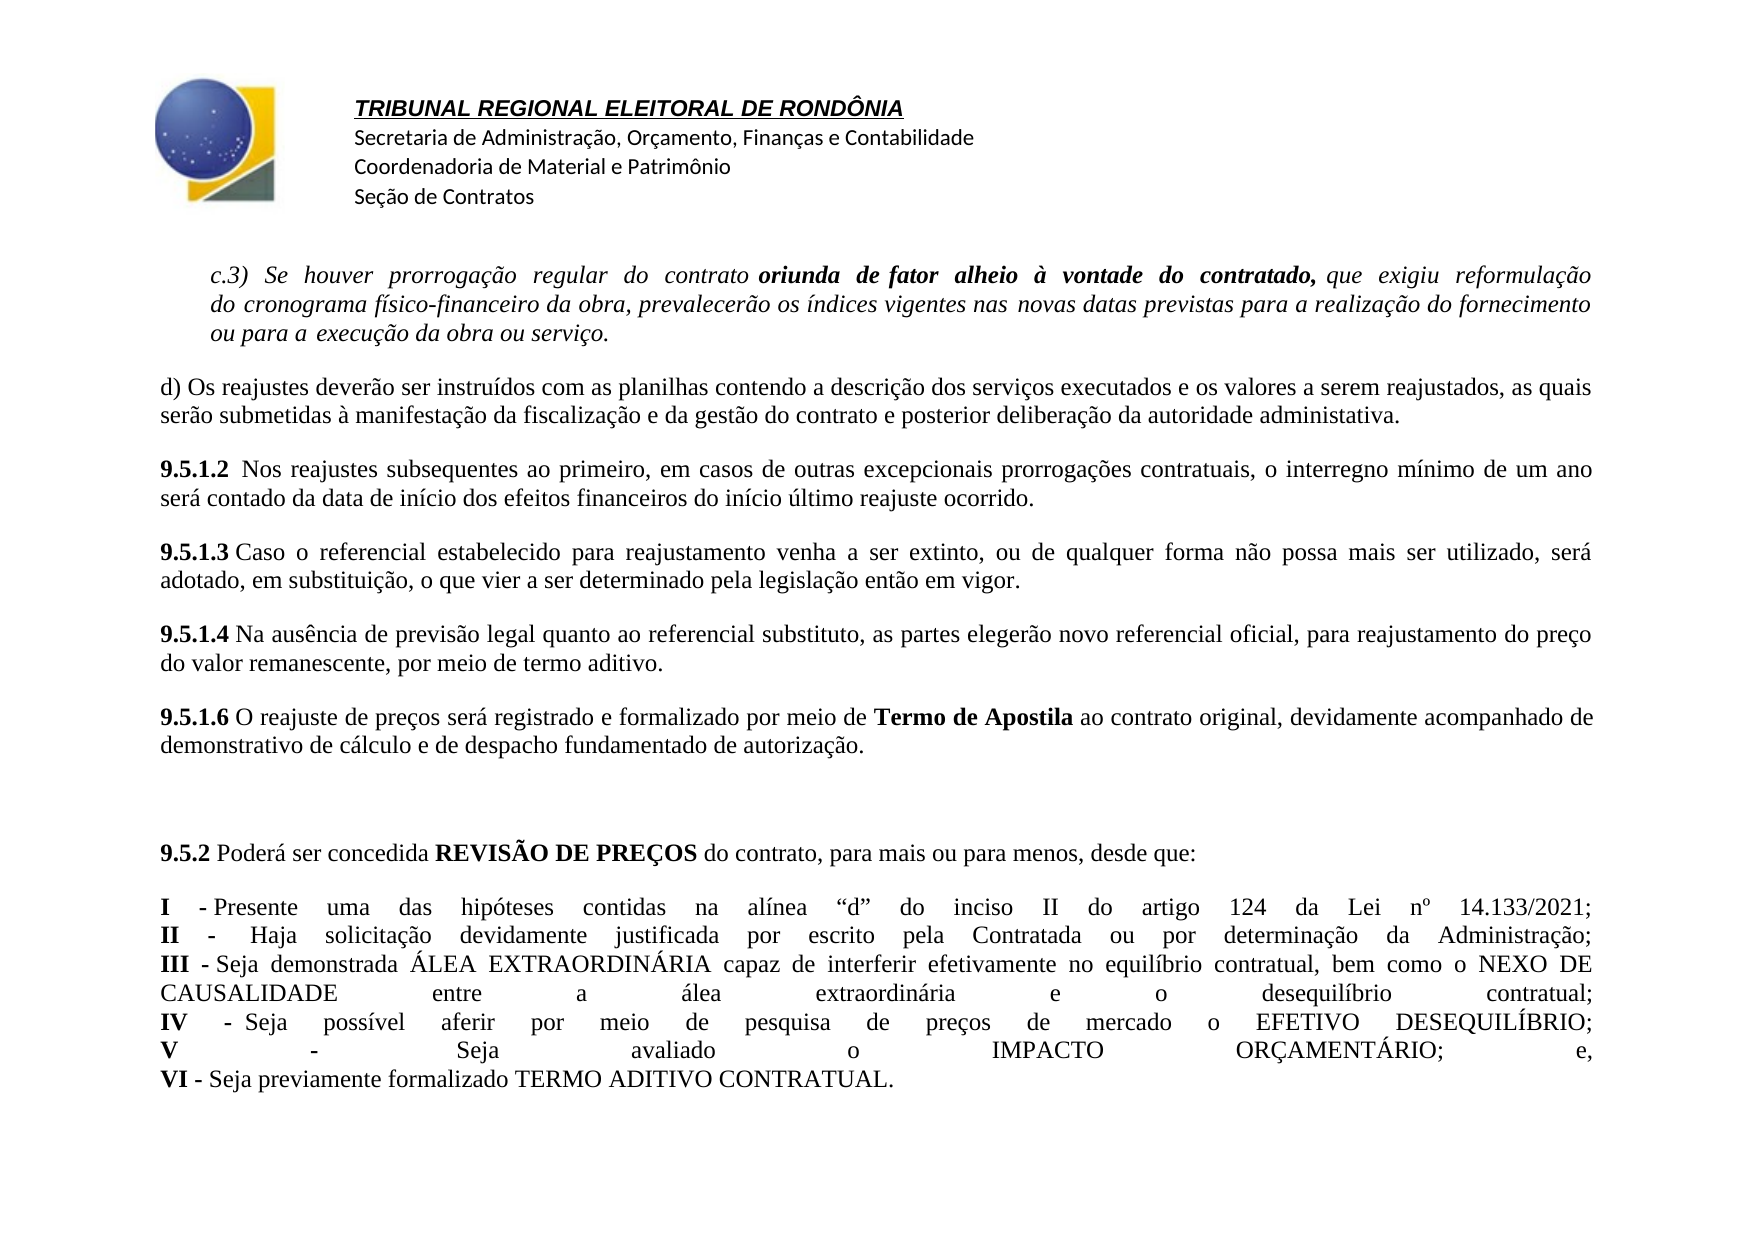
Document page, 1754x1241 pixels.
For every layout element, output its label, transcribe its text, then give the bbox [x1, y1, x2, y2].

text I - Presente uma das hipóteses contidas na alínea “d” do inciso II do artigo 124 da Lei nº 14.133/2021; II - Haja solicitação devidamente justificada por escrito pela Contratada ou por determinação da Administração; III - Seja demonstrada ÁLEA EXTRAORDINÁRIA capaz de interferir efetivamente no equilíbrio contratual, bem como o NEXO DE CAUSALIDADE entre a álea extraordinária e o desequilíbrio contratual; IV - Seja possível aferir por meio de pesquisa de preços de mercado o EFETIVO DESEQUILÍBRIO; V - Seja avaliado o IMPACTO ORÇAMENTÁRIO; e, VI - Seja previamente formalizado TERMO ADITIVO CONTRATUAL. [160, 892, 1594, 1093]
text 9.5.1.3 Caso o referencial estabelecido para reajustamento venha a ser extinto, ou de qualquer forma não possa mais ser utilizado, será adotado, em substituição, o que vier a ser determinado pela legislação então em vigor. [160, 537, 1594, 594]
text d) Os reajustes deverão ser instruídos com as planilhas contendo a descrição dos serviços executados e os valores a serem reajustados, as quais serão submetidas à manifestação da fiscalização e da gestão do contrato e posterior deliberação da autoridade administativa. [160, 372, 1594, 429]
text 9.5.1.6 O reajuste de preços será registrado e formalizado por meio de Termo de Apostila ao contrato original, devidamente acompanhado de demonstrativo de cálculo e de despacho fundamentado de autorização. [160, 702, 1594, 759]
text 9.5.1.4 Na ausência de previsão legal quanto ao referencial substituto, as partes elegerão novo referencial oficial, para reajustamento do preço do valor remanescente, por meio de termo aditivo. [160, 619, 1594, 677]
text c.3) Se houver prorrogação regular do contrato oriunda de fator alheio à vontade do contratado, que exigiu reformulação do cronograma físico-financeiro da obra, prevalecerão os índices vigentes nas novas datas previstas para a realização do fornecimento ou para a execução da obra ou serviço. [210, 261, 1594, 347]
text 9.5.1.2 Nos reajustes subsequentes ao primeiro, em casos de outras excepcionais prorrogações contratuais, o interregno mínimo de um ano será contado da data de início dos efeitos financeiros do início último reajuste ocorrido. [160, 454, 1594, 512]
text 9.5.2 Poderá ser concedida REVISÃO DE PREÇOS do contrato, para mais ou para menos, desde que: [160, 838, 1594, 867]
